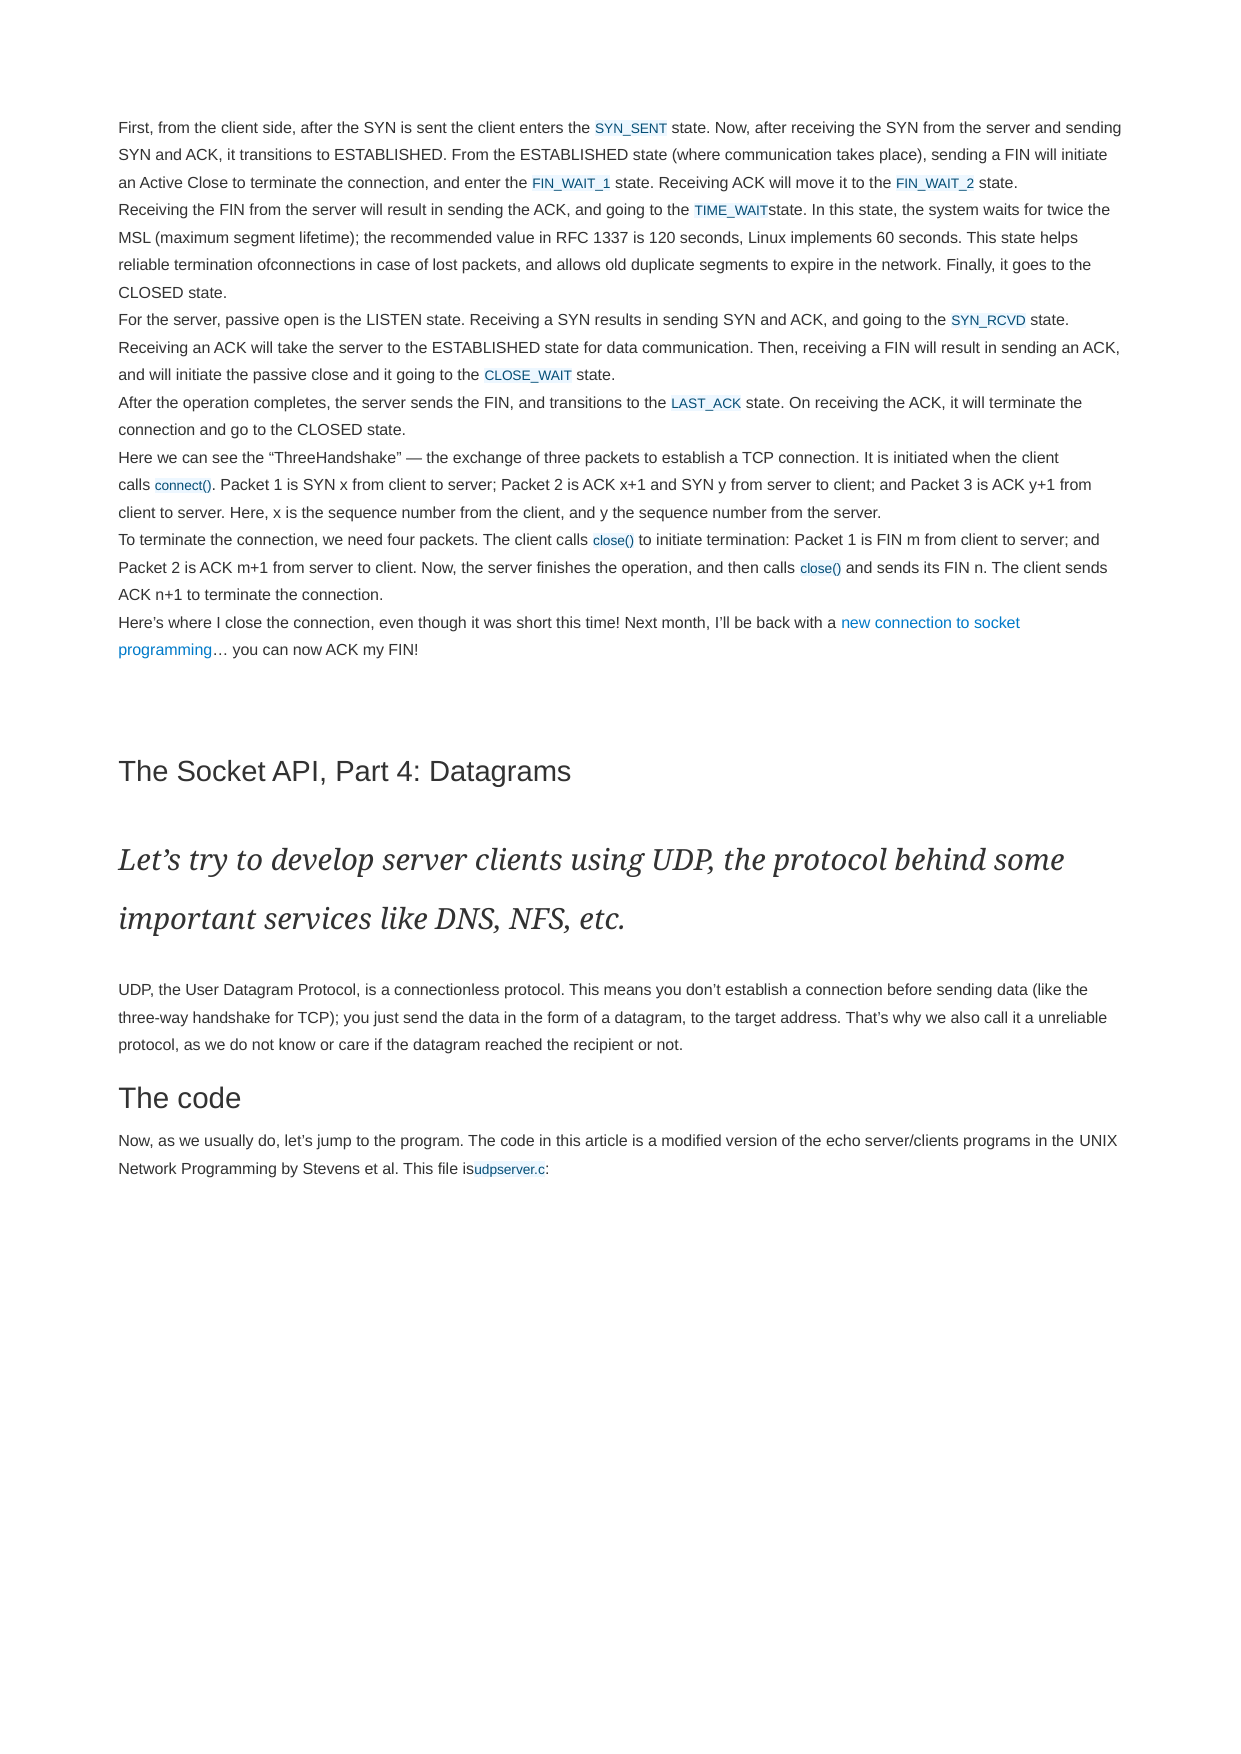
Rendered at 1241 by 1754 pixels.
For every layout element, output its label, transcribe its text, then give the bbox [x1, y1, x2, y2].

text UDP, the User Datagram Protocol, is a connectionless protocol. This means you don’t establish a connection before sending data (like the three-way handshake for TCP); you just send the data in the form of a datagram, to the target address. That’s why we also call it a unreliable protocol, as we do not know or care if the datagram reached the recipient or not. [118, 981, 1122, 1054]
text Receiving the FIN from the server will result in sending the ACK, and going to the TIME_WAITstate. In this state, the system waits for twice the MSL (maximum segment lifetime); the recommended value in RFC 1337 is 120 seconds, Linux implements 60 seconds. This state helps reliable termination ofconnections in case of lost packets, and allows old duplicate segments to expire in the network. Finally, it goes to the CLOSED state. [118, 201, 1122, 301]
text For the server, passive open is the LISTEN state. Receiving a SYN results in sending SYN and ACK, and going to the SYN_RCVD state. Receiving an ACK will take the server to the ESTABLISHED state for data communication. Then, receiving a FIN will result in sending an ACK, and will initiate the passive close and it going to the CLOSE_WAIT state. [118, 311, 1122, 384]
subtitle The Socket API, Part 4: Datagrams [118, 754, 1122, 788]
text Here we can see the “ThreeHandshake” — the exchange of three packets to establish a TCP connection. It is initiated when the client calls connect(). Packet 1 is SYN x from client to server; Packet 2 is ACK x+1 and SYN y from server to client; and Packet 3 is ACK y+1 from client to server. Here, x is the sequence number from the client, and y the sequence number from the server. [118, 448, 1122, 521]
text Here’s where I close the connection, even though it was short this time! Next month, I’ll be back with a new connection to socket programming… you can now ACK my FIN! [118, 613, 1122, 659]
text First, from the client side, after the SYN is sent the client enters the SYN_SENT state. Now, after receiving the SYN from the server and sending SYN and ACK, it transitions to ESTABLISHED. From the ESTABLISHED state (where communication takes place), sending a FIN will initiate an Active Close to terminate the connection, and enter the FIN_WAIT_1 state. Receiving ACK will move it to the FIN_WAIT_2 state. [118, 118, 1122, 191]
text Let’s try to develop server clients using UDP, the protocol behind some important services like DNS, NFS, etc. [118, 839, 1122, 938]
text To terminate the connection, we need four packets. The client calls close() to initiate termination: Packet 1 is FIN m from client to server; and Packet 2 is ACK m+1 from server to client. Now, the server finishes the operation, and then calls close() and sends its FIN n. The client sends ACK n+1 to terminate the connection. [118, 531, 1122, 604]
text Now, as we usually do, let’s jump to the program. The code in this article is a modified version of the echo server/clients programs in the UNIX Network Programming by Stevens et al. This file isudpserver.c: [118, 1132, 1122, 1177]
text After the operation completes, the server sends the FIN, and transitions to the LAST_ACK state. On receiving the ACK, it will terminate the connection and go to the CLOSED state. [118, 393, 1122, 439]
subtitle The code [118, 1080, 1122, 1114]
